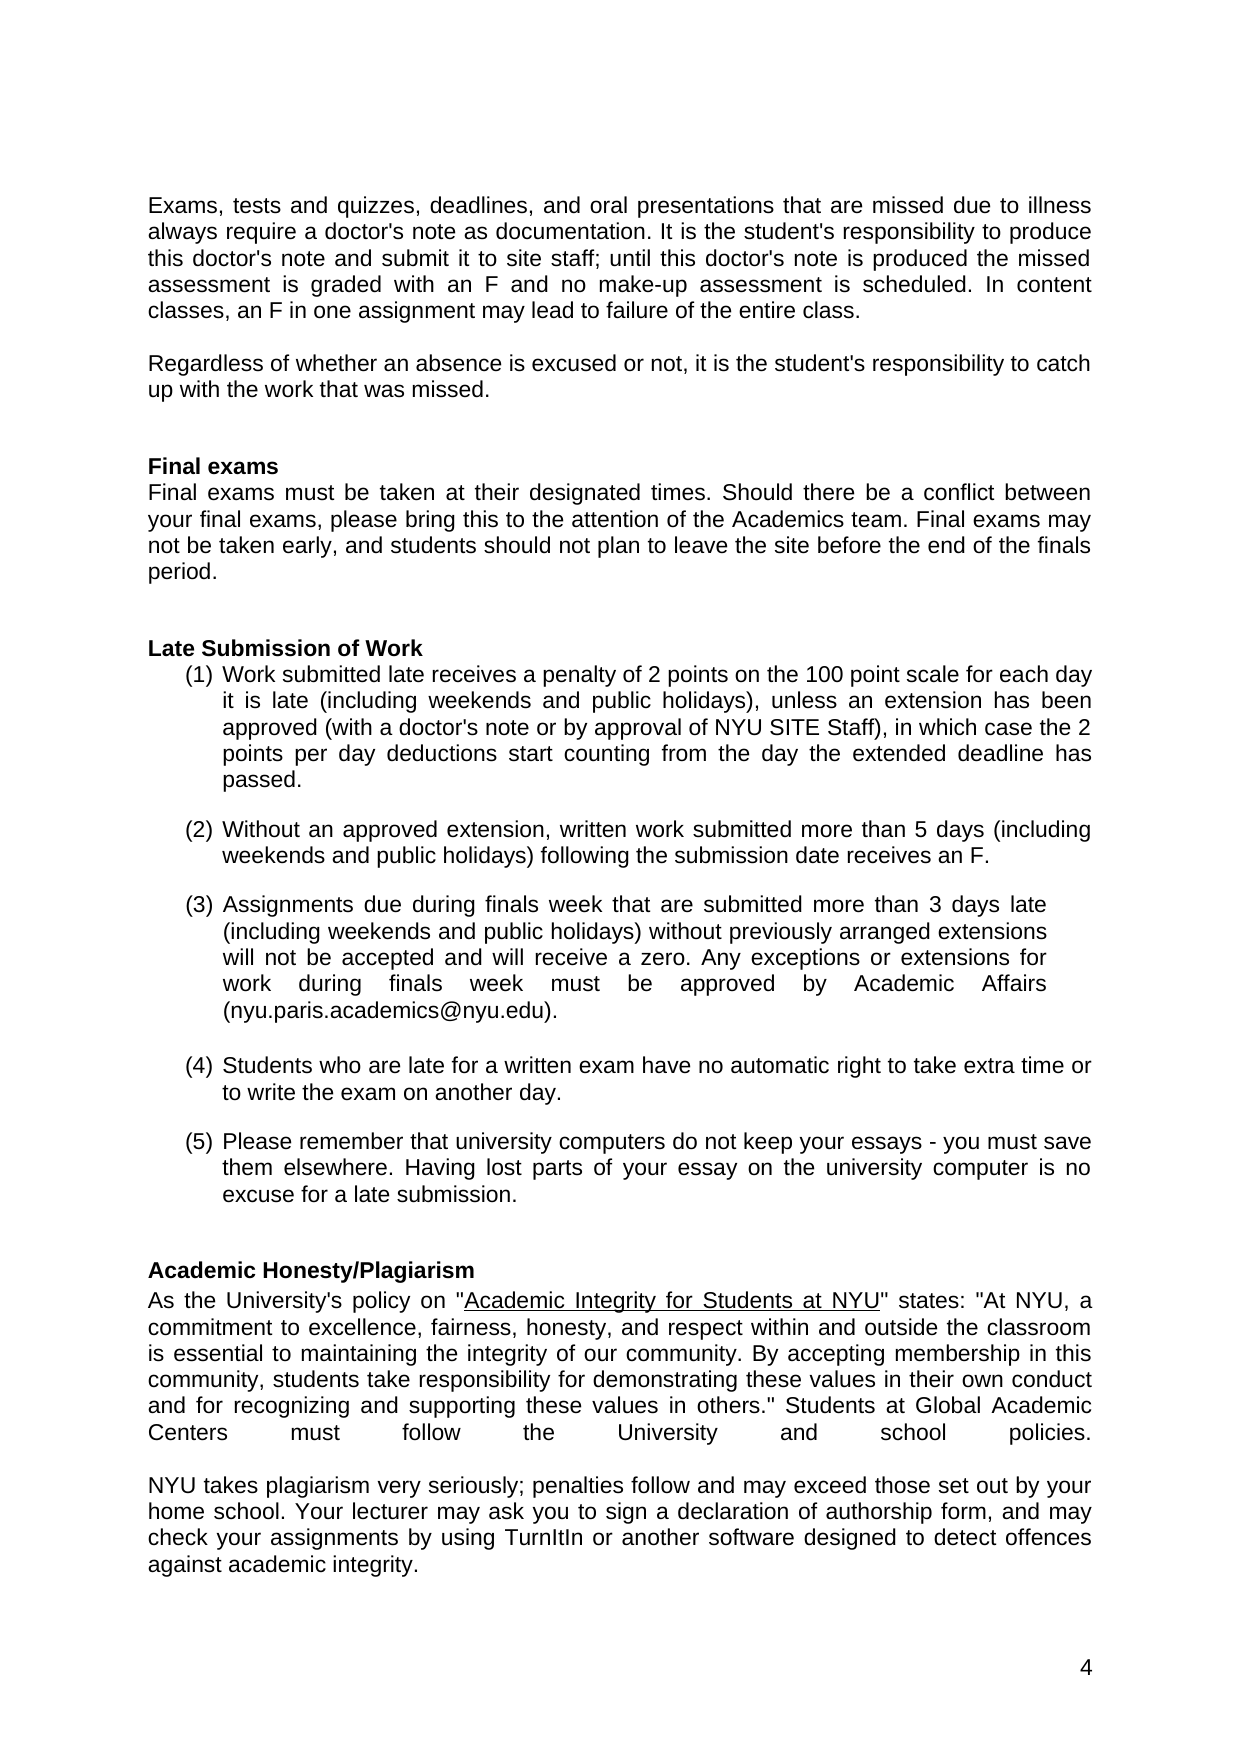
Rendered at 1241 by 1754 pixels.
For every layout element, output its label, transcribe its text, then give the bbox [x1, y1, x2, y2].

subtitle Final exams [148, 453, 1092, 479]
subtitle Academic Honesty/Plagiarism [148, 1257, 1092, 1283]
text Exams, tests and quizzes, deadlines, and oral presentations that are missed due to illness always require a doctor's note as documentation. It is the student's responsibility to produce this doctor's note and submit it to site staff; until this doctor's note is produced the missed assessment is graded with an F and no make-up assessment is scheduled. In content classes, an F in one assignment may lead to failure of the entire class. [148, 192, 1092, 324]
text Regardless of whether an absence is excused or not, it is the student's responsibility to catch up with the work that was missed. [148, 350, 1092, 403]
list Students who are late for a written exam have no automatic right to take extra time or to write the exam on another day. [185, 1052, 1092, 1105]
list Please remember that university computers do not keep your essays - you must save them elsewhere. Having lost parts of your essay on the university computer is no excuse for a late submission. [185, 1128, 1092, 1207]
list Work submitted late receives a penalty of 2 points on the 100 point scale for each day it is late (including weekends and public holidays), unless an extension has been approved (with a doctor's note or by approval of NYU SITE Staff), in which case the 2 points per day deductions start counting from the day the extended deadline has passed. [185, 661, 1092, 793]
subtitle Late Submission of Work [148, 634, 1092, 661]
text As the University's policy on "Academic Integrity for Students at NYU" states: "At NYU, a commitment to excellence, fairness, honesty, and respect within and outside the classroom is essential to maintaining the integrity of our community. By accepting membership in this community, students take responsibility for demonstrating these values in their own conduct and for recognizing and supporting these values in others." Students at Global Academic Centers must follow the University and school policies. NYU takes plagiarism very seriously; penalties follow and may exceed those set out by your home school. Your lecturer may ask you to sign a declaration of authorship form, and may check your assignments by using TurnItIn or another software designed to detect offences against academic integrity. [148, 1287, 1092, 1577]
list Without an approved extension, written work submitted more than 5 days (including weekends and public holidays) following the submission date receives an F. [185, 816, 1092, 868]
text Final exams must be taken at their designated times. Should there be a conflict between your final exams, please bring this to the attention of the Academics team. Final exams may not be taken early, and students should not plan to leave the site before the end of the finals period. [148, 479, 1092, 584]
list Assignments due during finals week that are submitted more than 3 days late (including weekends and public holidays) without previously arranged extensions will not be accepted and will receive a zero. Any exceptions or extensions for work during finals week must be approved by Academic Affairs (nyu.paris.academics@nyu.edu). [185, 891, 1047, 1023]
